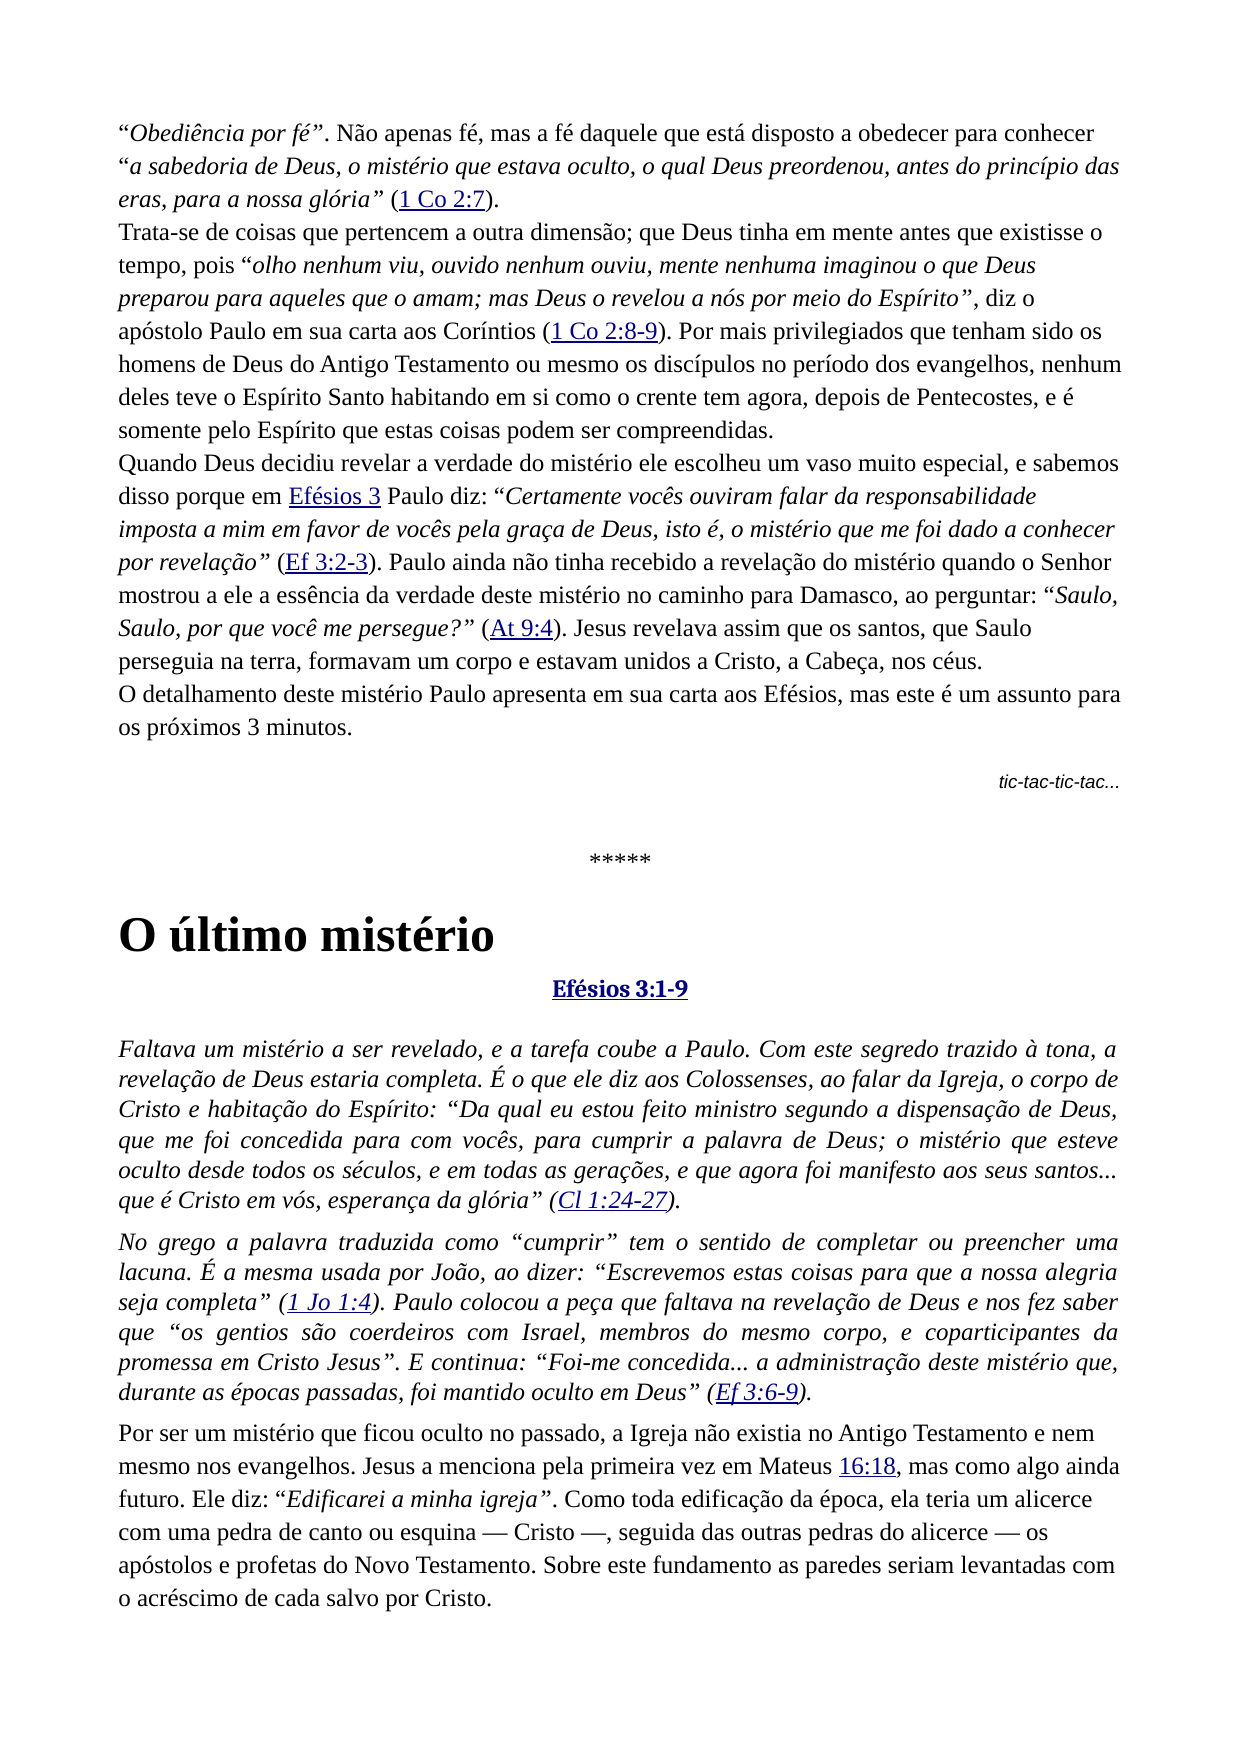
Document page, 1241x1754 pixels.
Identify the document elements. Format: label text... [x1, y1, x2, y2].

text No grego a palavra traduzida como “cumprir” tem o sentido de completar ou preencher uma lacuna. É a mesma usada por João, ao dizer: “Escrevemos estas coisas para que a nossa alegria seja completa” (1 Jo 1:4). Paulo colocou a peça que faltava na revelação de Deus e nos fez saber que “os gentios são coerdeiros com Israel, membros do mesmo corpo, e coparticipantes da promessa em Cristo Jesus”. E continua: “Foi-me concedida... a administração deste mistério que, durante as épocas passadas, foi mantido oculto em Deus” (Ef 3:6-9). [118, 1225, 1122, 1406]
text ***** [118, 847, 1122, 875]
text tic-tac-tic-tac... [118, 771, 1122, 792]
text Quando Deus decidiu revelar a verdade do mistério ele escolheu um vaso muito especial, e sabemos disso porque em Efésios 3 Paulo diz: “Certamente vocês ouviram falar da responsabilidade imposta a mim em favor de vocês pela graça de Deus, isto é, o mistério que me foi dado a conhecer por revelação” (Ef 3:2-3). Paulo ainda não tinha recebido a revelação do mistério quando o Senhor mostrou a ele a essência da verdade deste mistério no caminho para Damasco, ao perguntar: “Saulo, Saulo, por que você me persegue?” (At 9:4). Jesus revelava assim que os santos, que Saulo perseguia na terra, formavam um corpo e estavam unidos a Cristo, a Cabeça, nos céus. [118, 448, 1122, 675]
subtitle O último mistério [118, 904, 1122, 962]
text Trata-se de coisas que pertencem a outra dimensão; que Deus tinha em mente antes que existisse o tempo, pois “olho nenhum viu, ouvido nenhum ouviu, mente nenhuma imaginou o que Deus preparou para aqueles que o amam; mas Deus o revelou a nós por meio do Espírito”, diz o apóstolo Paulo em sua carta aos Coríntios (1 Co 2:8-9). Por mais privilegiados que tenham sido os homens de Deus do Antigo Testamento ou mesmo os discípulos no período dos evangelhos, nenhum deles teve o Espírito Santo habitando em si como o crente tem agora, depois de Pentecostes, e é somente pelo Espírito que estas coisas podem ser compreendidas. [118, 217, 1122, 444]
text O detalhamento deste mistério Paulo apresenta em sua carta aos Efésios, mas este é um assunto para os próximos 3 minutos. [118, 679, 1122, 741]
text Por ser um mistério que ficou oculto no passado, a Igreja não existia no Antigo Testamento e nem mesmo nos evangelhos. Jesus a menciona pela primeira vez em Mateus 16:18, mas como algo ainda futuro. Ele diz: “Edificarei a minha igreja”. Como toda edificação da época, ela teria um alicerce com uma pedra de canto ou esquina — Cristo —, seguida das outras pedras do alicerce — os apóstolos e profetas do Novo Testamento. Sobre este fundamento as paredes seriam levantadas com o acréscimo de cada salvo por Cristo. [118, 1418, 1122, 1612]
text “Obediência por fé”. Não apenas fé, mas a fé daquele que está disposto a obedecer para conhecer “a sabedoria de Deus, o mistério que estava oculto, o qual Deus preordenou, antes do princípio das eras, para a nossa glória” (1 Co 2:7). [118, 118, 1122, 213]
text Faltava um mistério a ser revelado, e a tarefa coube a Paulo. Com este segredo trazido à tona, a revelação de Deus estaria completa. É o que ele diz aos Colossenses, ao falar da Igreja, o corpo de Cristo e habitação do Espírito: “Da qual eu estou feito ministro segundo a dispensação de Deus, que me foi concedida para com vocês, para cumprir a palavra de Deus; o mistério que esteve oculto desde todos os séculos, e em todas as gerações, e que agora foi manifesto aos seus santos... que é Cristo em vós, esperança da glória” (Cl 1:24-27). [118, 1033, 1122, 1214]
text Efésios 3:1-9 [118, 974, 1122, 1003]
